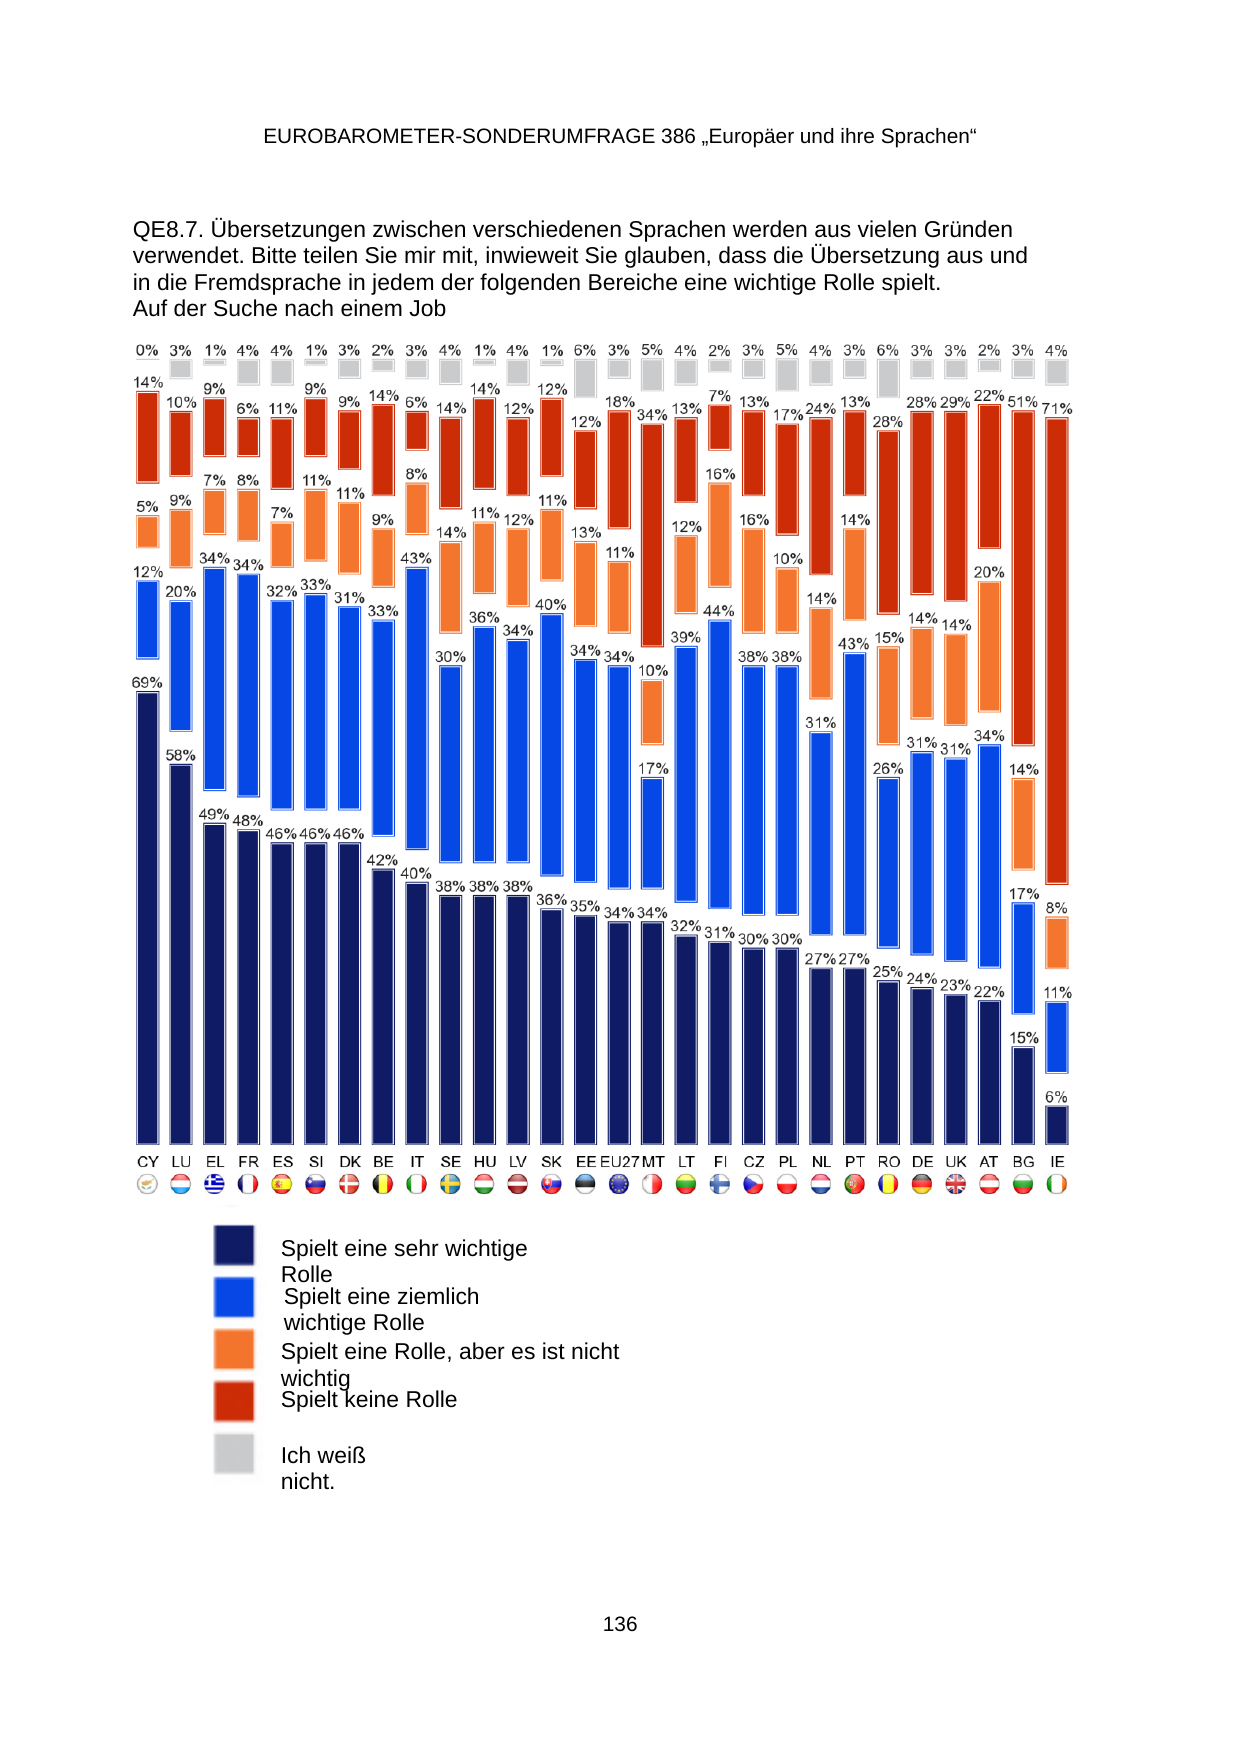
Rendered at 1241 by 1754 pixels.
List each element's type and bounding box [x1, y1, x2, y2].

picture [177, 1205, 266, 1489]
picture [118, 334, 1093, 1197]
